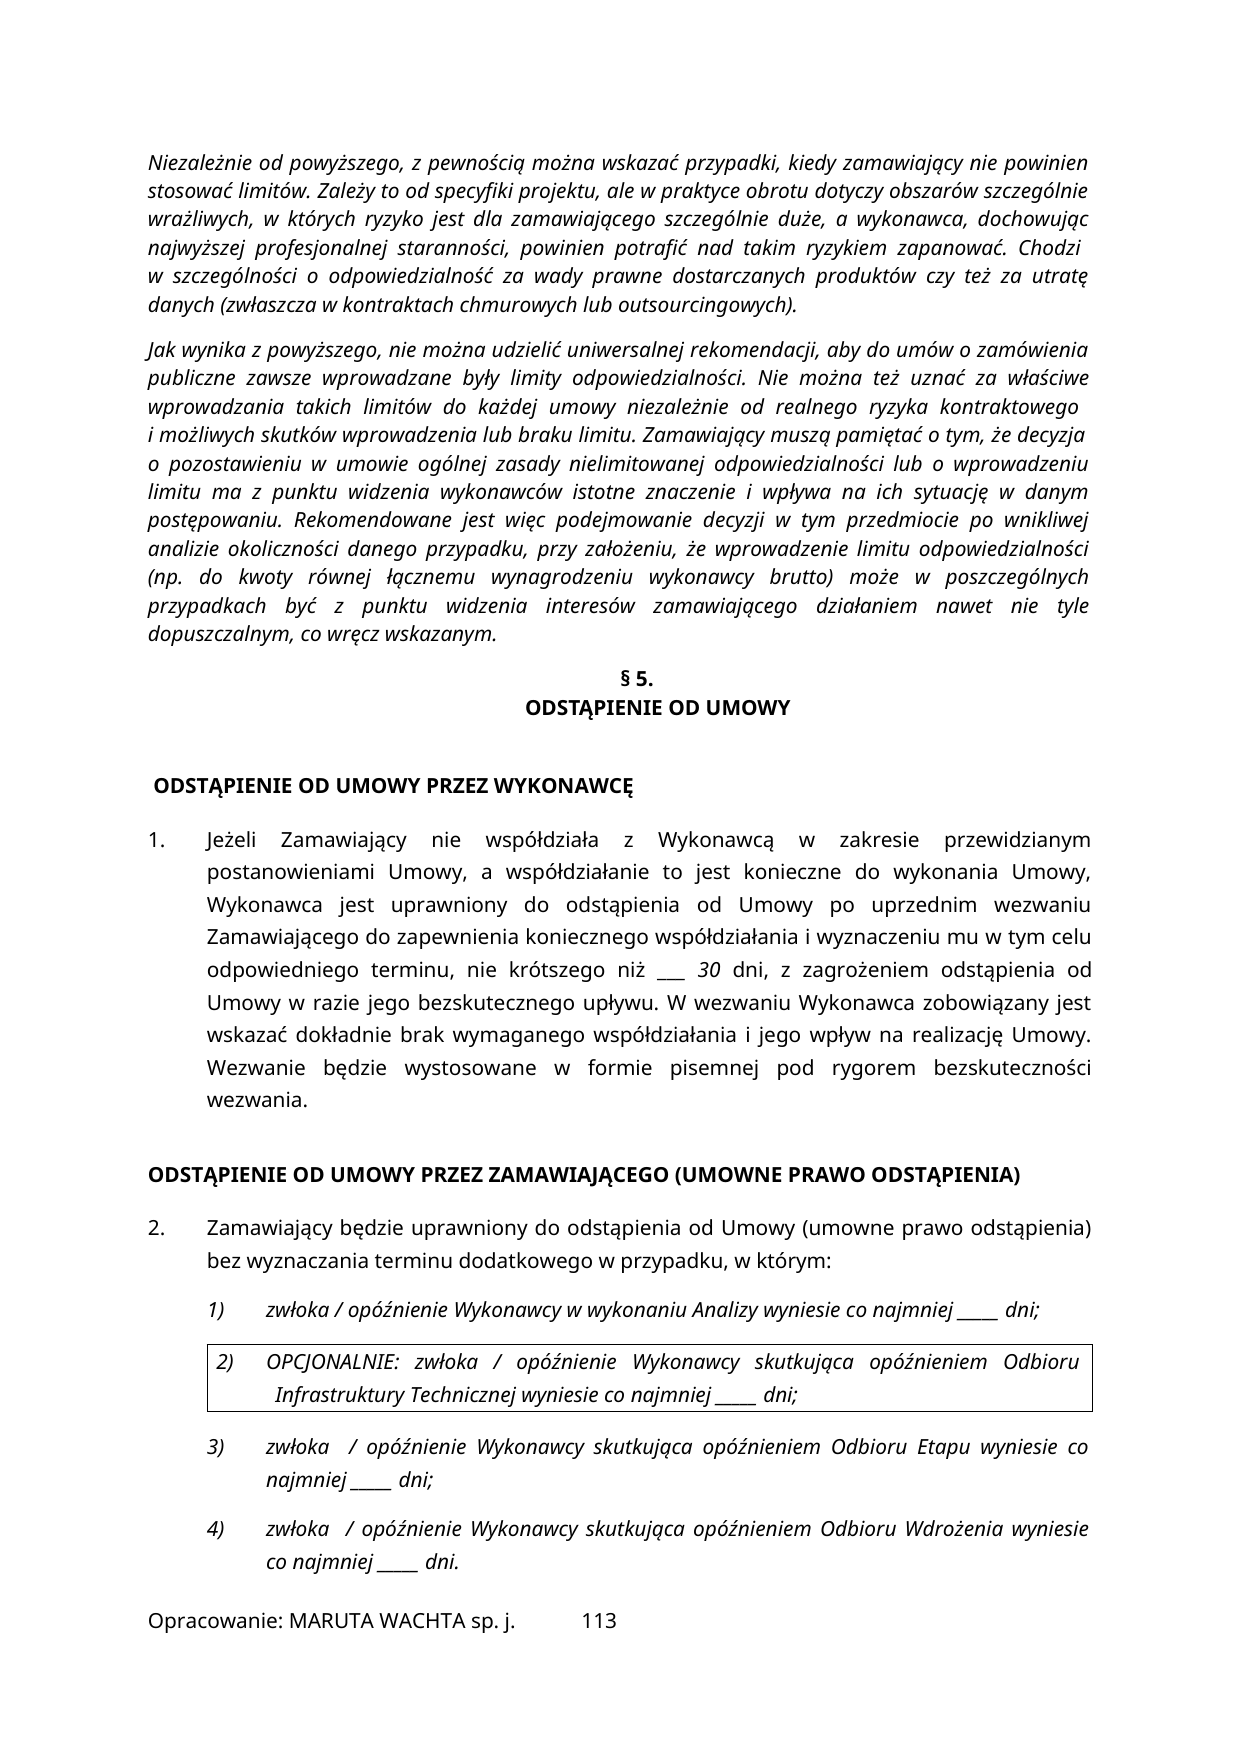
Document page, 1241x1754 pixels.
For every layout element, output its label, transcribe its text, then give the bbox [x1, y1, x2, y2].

text ODSTĄPIENIE OD UMOWY PRZEZ WYKONAWCĘ [148, 771, 1093, 800]
list zwłoka / opóźnienie Wykonawcy w wykonaniu Analizy wyniesie co najmniej _____ dni; [207, 1295, 1093, 1323]
list zwłoka / opóźnienie Wykonawcy skutkująca opóźnieniem Odbioru Etapu wyniesie co najmniej _____ dni; [207, 1432, 1093, 1493]
list Zamawiający będzie uprawniony do odstąpienia od Umowy (umowne prawo odstąpienia) bez wyznaczania terminu dodatkowego w przypadku, w którym: [148, 1213, 1093, 1274]
text Niezależnie od powyższego, z pewnością można wskazać przypadki, kiedy zamawiający nie powinien stosować limitów. Zależy to od specyfiki projektu, ale w praktyce obrotu dotyczy obszarów szczególnie wrażliwych, w których ryzyko jest dla zamawiającego szczególnie duże, a wykonawca, dochowując najwyższej profesjonalnej staranności, powinien potrafić nad takim ryzykiem zapanować. Chodzi w szczególności o odpowiedzialność za wady prawne dostarczanych produktów czy też za utratę danych (zwłaszcza w kontraktach chmurowych lub outsourcingowych). [148, 148, 1093, 318]
list OPCJONALNIE: zwłoka / opóźnienie Wykonawcy skutkująca opóźnieniem Odbioru Infrastruktury Technicznej wyniesie co najmniej _____ dni; [208, 1345, 1092, 1411]
list zwłoka / opóźnienie Wykonawcy skutkująca opóźnieniem Odbioru Wdrożenia wyniesie co najmniej _____ dni. [207, 1514, 1093, 1575]
text ODSTĄPIENIE OD UMOWY PRZEZ ZAMAWIAJĄCEGO (UMOWNE PRAWO ODSTĄPIENIA) [148, 1160, 1093, 1188]
list ODSTĄPIENIE OD UMOWY [185, 664, 1093, 721]
text Jak wynika z powyższego, nie można udzielić uniwersalnej rekomendacji, aby do umów o zamówienia publiczne zawsze wprowadzane były limity odpowiedzialności. Nie można też uznać za właściwe wprowadzania takich limitów do każdej umowy niezależnie od realnego ryzyka kontraktowego i możliwych skutków wprowadzenia lub braku limitu. Zamawiający muszą pamiętać o tym, że decyzja o pozostawieniu w umowie ogólnej zasady nielimitowanej odpowiedzialności lub o wprowadzeniu limitu ma z punktu widzenia wykonawców istotne znaczenie i wpływa na ich sytuację w danym postępowaniu. Rekomendowane jest więc podejmowanie decyzji w tym przedmiocie po wnikliwej analizie okoliczności danego przypadku, przy założeniu, że wprowadzenie limitu odpowiedzialności (np. do kwoty równej łącznemu wynagrodzeniu wykonawcy brutto) może w poszczególnych przypadkach być z punktu widzenia interesów zamawiającego działaniem nawet nie tyle dopuszczalnym, co wręcz wskazanym. [148, 335, 1093, 648]
list Jeżeli Zamawiający nie współdziała z Wykonawcą w zakresie przewidzianym postanowieniami Umowy, a współdziałanie to jest konieczne do wykonania Umowy, Wykonawca jest uprawniony do odstąpienia od Umowy po uprzednim wezwaniu Zamawiającego do zapewnienia koniecznego współdziałania i wyznaczeniu mu w tym celu odpowiedniego terminu, nie krótszego niż ___ 30 dni, z zagrożeniem odstąpienia od Umowy w razie jego bezskutecznego upływu. W wezwaniu Wykonawca zobowiązany jest wskazać dokładnie brak wymaganego współdziałania i jego wpływ na realizację Umowy. Wezwanie będzie wystosowane w formie pisemnej pod rygorem bezskuteczności wezwania. [148, 825, 1093, 1114]
